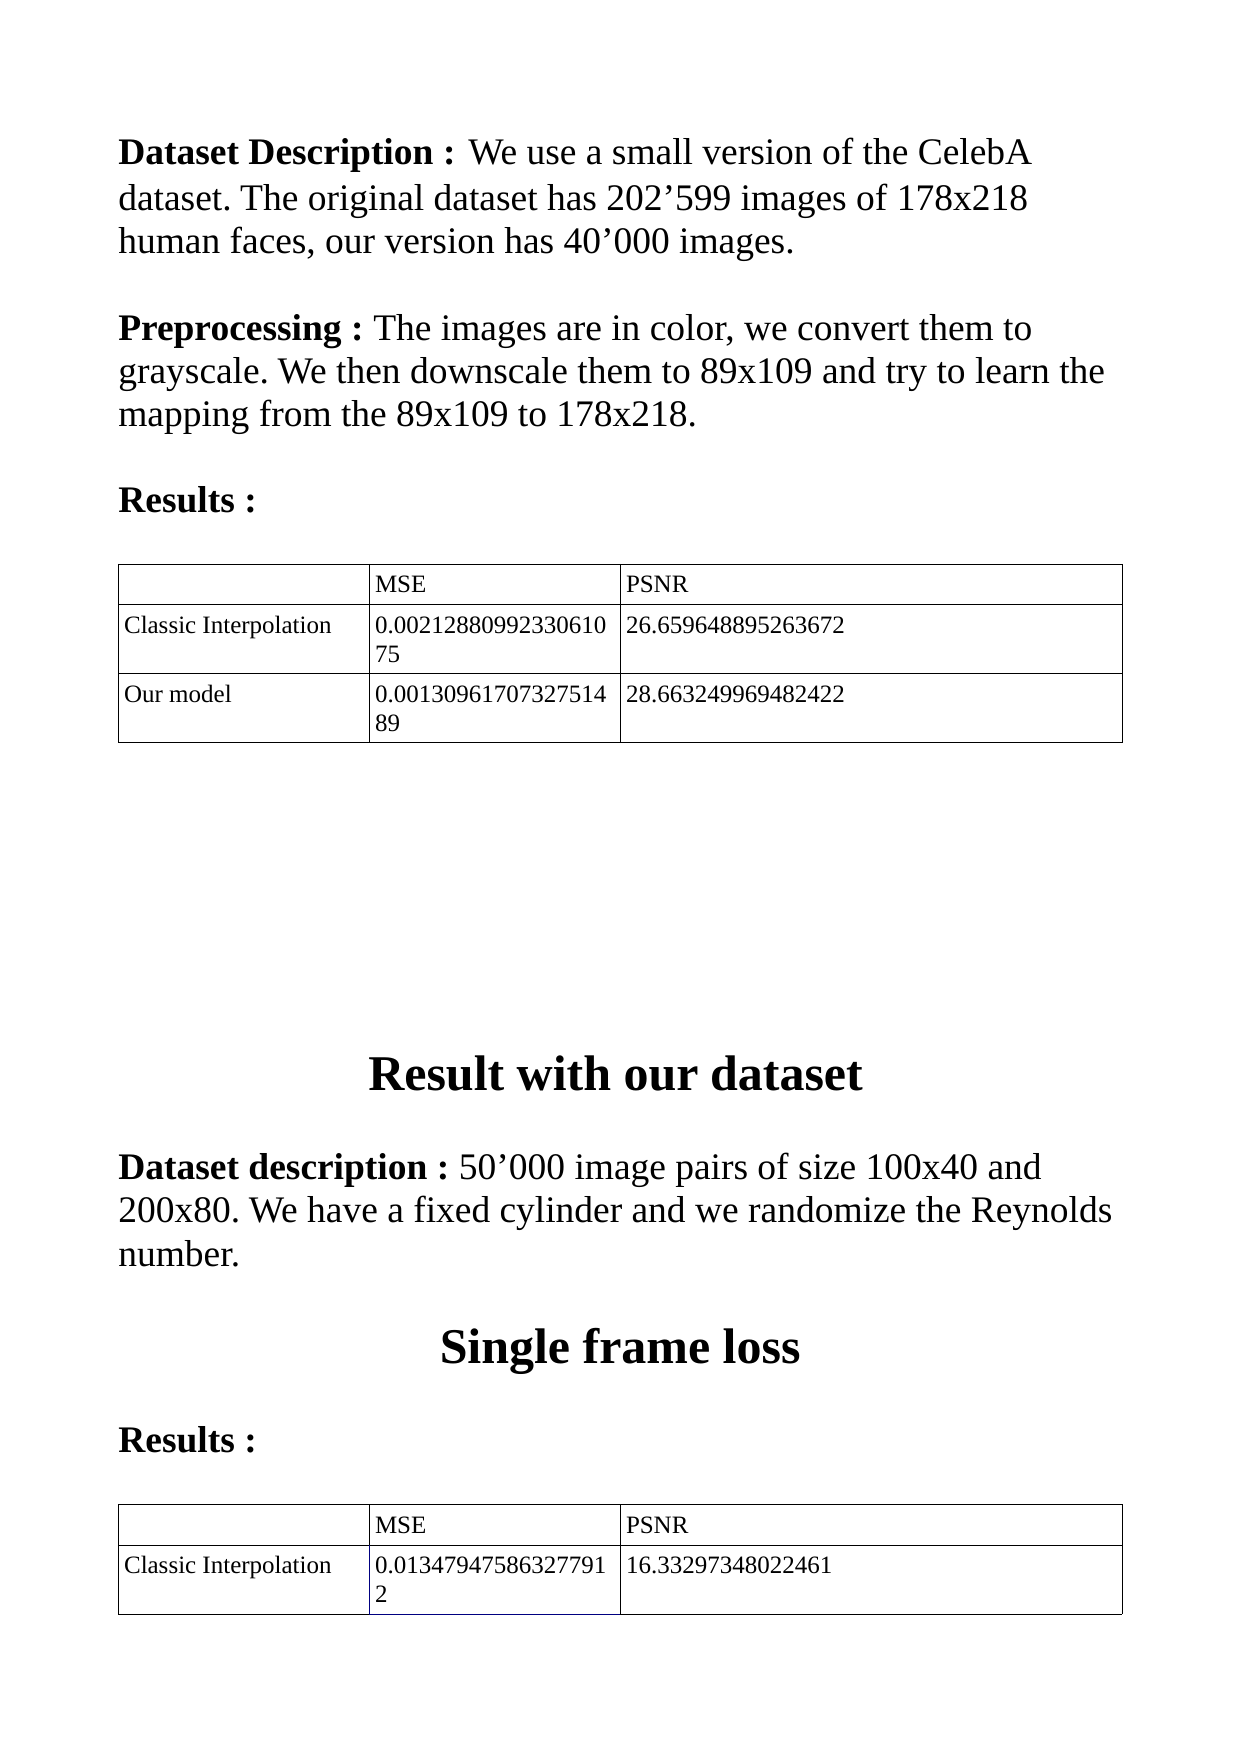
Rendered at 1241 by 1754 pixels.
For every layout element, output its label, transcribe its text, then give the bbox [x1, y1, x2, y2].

text Results : [118, 477, 1122, 521]
table_cell 0.013479475863277912 [370, 1546, 620, 1613]
table_cell 0.0013096170732751489 [370, 674, 620, 742]
table_header MSE [370, 565, 620, 604]
table_cell 26.659648895263672 [621, 605, 1122, 673]
table_header [119, 1505, 369, 1544]
text Results : [118, 1418, 1122, 1461]
table_header MSE [370, 1505, 620, 1544]
table_header PSNR [621, 565, 1122, 604]
table_cell 16.33297348022461 [621, 1546, 1122, 1613]
text Dataset description : 50’000 image pairs of size 100x40 and 200x80. We have a fixed cylinder and we randomize the Reynolds number. [118, 1145, 1122, 1274]
table_header PSNR [621, 1505, 1122, 1544]
text Preprocessing : The images are in color, we convert them to grayscale. We then downscale them to 89x109 and try to learn the mapping from the 89x109 to 178x218. [118, 305, 1122, 434]
table_cell 28.663249969482422 [621, 674, 1122, 742]
table_header [119, 565, 369, 604]
table_cell 0.0021288099233061075 [370, 605, 620, 673]
table_cell Classic Interpolation [119, 605, 369, 673]
table_cell Classic Interpolation [119, 1546, 369, 1613]
text Result with our dataset [118, 1044, 1122, 1102]
text Single frame loss [118, 1317, 1122, 1375]
text Dataset Description : We use a small version of the CelebA dataset. The original dataset has 202’599 images of 178x218 human faces, our version has 40’000 images. [118, 118, 1122, 262]
table_cell Our model [119, 674, 369, 742]
